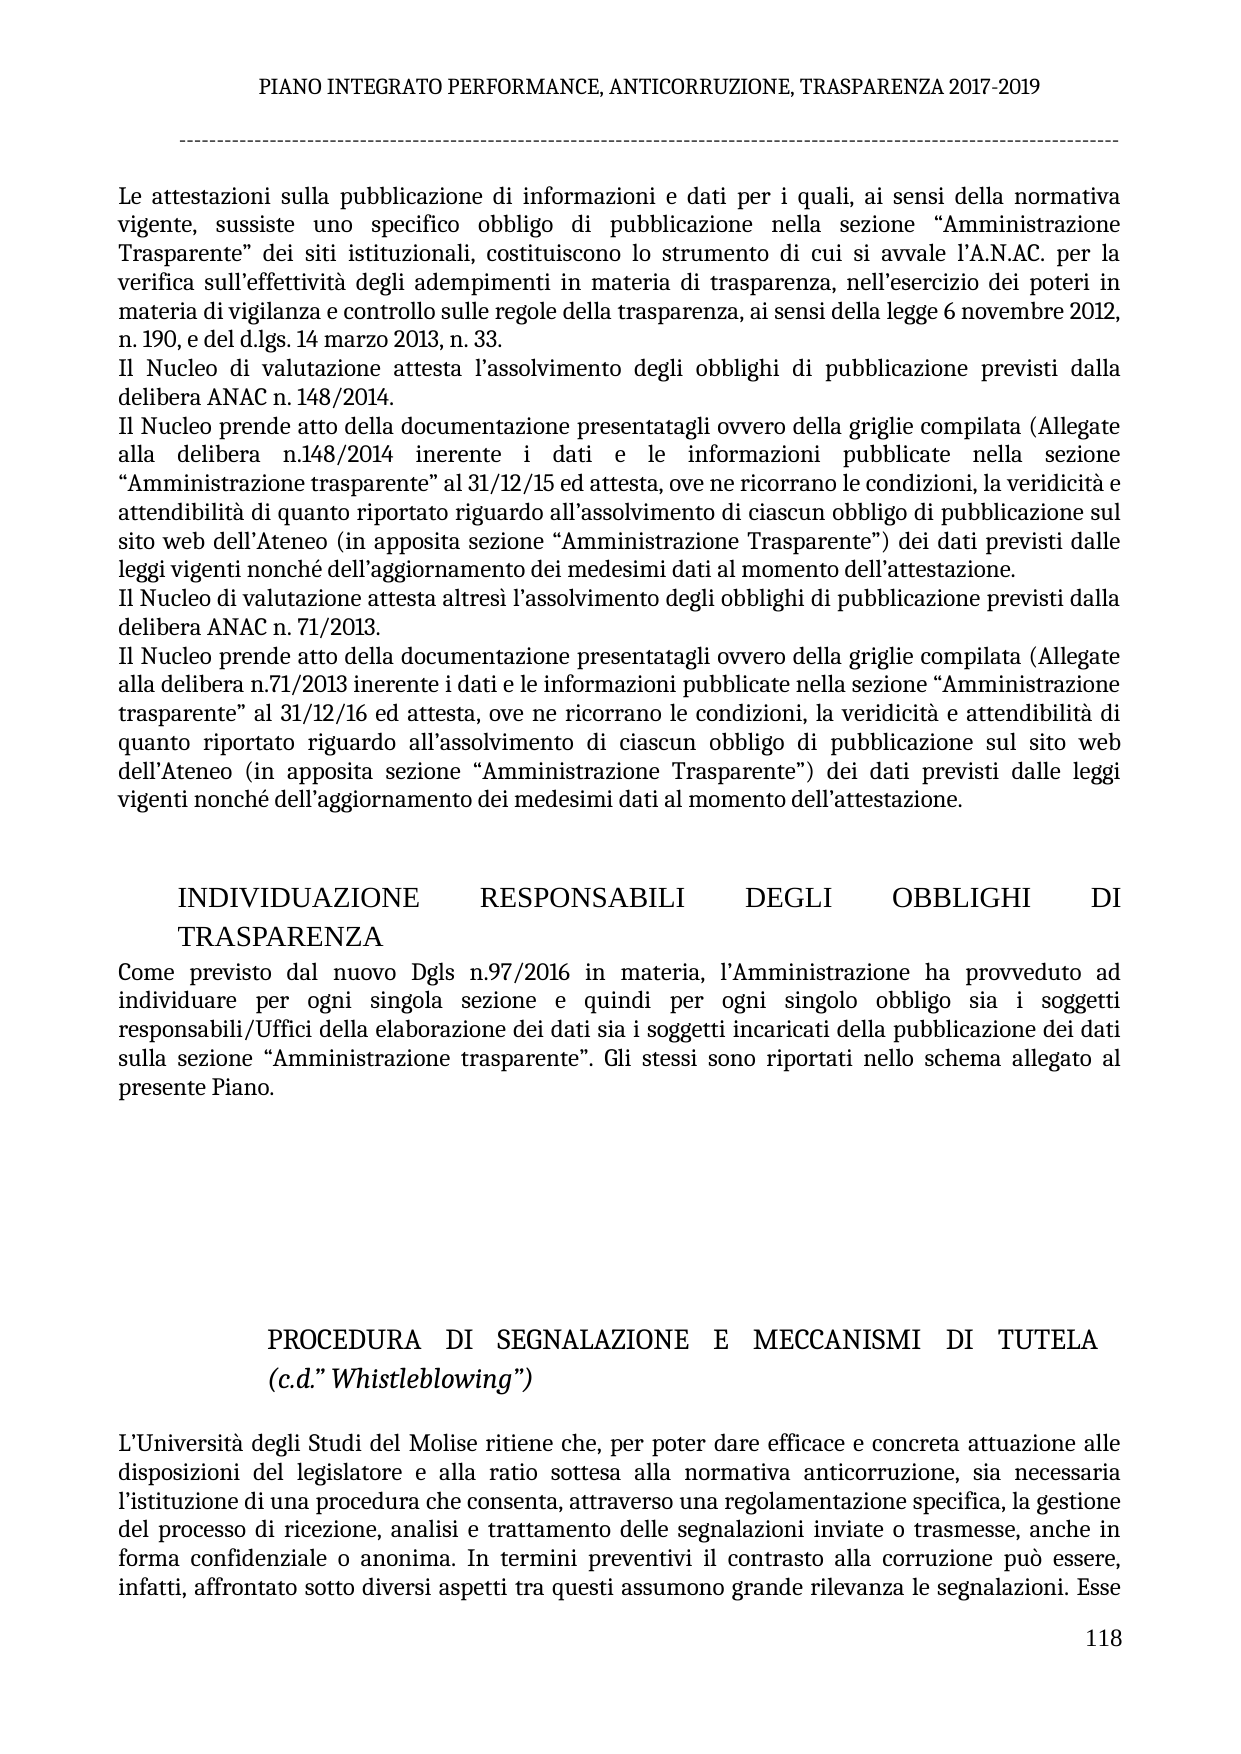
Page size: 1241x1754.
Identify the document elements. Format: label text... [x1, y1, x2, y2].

text Il Nucleo prende atto della documentazione presentatagli ovvero della griglie compilata (Allegate alla delibera n.71/2013 inerente i dati e le informazioni pubblicate nella sezione “Amministrazione trasparente” al 31/12/16 ed attesta, ove ne ricorrano le condizioni, la veridicità e attendibilità di quanto riportato riguardo all’assolvimento di ciascun obbligo di pubblicazione sul sito web dell’Ateneo (in apposita sezione “Amministrazione Trasparente”) dei dati previsti dalle leggi vigenti nonché dell’aggiornamento dei medesimi dati al momento dell’attestazione. [118, 642, 1122, 814]
text Il Nucleo di valutazione attesta altresì l’assolvimento degli obblighi di pubblicazione previsti dalla delibera ANAC n. 71/2013. [118, 584, 1122, 642]
subtitle PROCEDURA DI SEGNALAZIONE E MECCANISMI DI TUTELA (c.d.” Whistleblowing”) [267, 1323, 1122, 1395]
text Il Nucleo prende atto della documentazione presentatagli ovvero della griglie compilata (Allegate alla delibera n.148/2014 inerente i dati e le informazioni pubblicate nella sezione “Amministrazione trasparente” al 31/12/15 ed attesta, ove ne ricorrano le condizioni, la veridicità e attendibilità di quanto riportato riguardo all’assolvimento di ciascun obbligo di pubblicazione sul sito web dell’Ateneo (in apposita sezione “Amministrazione Trasparente”) dei dati previsti dalle leggi vigenti nonché dell’aggiornamento dei medesimi dati al momento dell’attestazione. [118, 412, 1122, 584]
subtitle INDIVIDUAZIONE RESPONSABILI DEGLI OBBLIGHI DI TRASPARENZA [177, 880, 1122, 952]
text Come previsto dal nuovo Dgls n.97/2016 in materia, l’Amministrazione ha provveduto ad individuare per ogni singola sezione e quindi per ogni singolo obbligo sia i soggetti responsabili/Uffici della elaborazione dei dati sia i soggetti incaricati della pubblicazione dei dati sulla sezione “Amministrazione trasparente”. Gli stessi sono riportati nello schema allegato al presente Piano. [118, 957, 1122, 1101]
text Il Nucleo di valutazione attesta l’assolvimento degli obblighi di pubblicazione previsti dalla delibera ANAC n. 148/2014. [118, 354, 1122, 412]
text L’Università degli Studi del Molise ritiene che, per poter dare efficace e concreta attuazione alle disposizioni del legislatore e alla ratio sottesa alla normativa anticorruzione, sia necessaria l’istituzione di una procedura che consenta, attraverso una regolamentazione specifica, la gestione del processo di ricezione, analisi e trattamento delle segnalazioni inviate o trasmesse, anche in forma confidenziale o anonima. In termini preventivi il contrasto alla corruzione può essere, infatti, affrontato sotto diversi aspetti tra questi assumono grande rilevanza le segnalazioni. Esse [118, 1429, 1122, 1602]
text Le attestazioni sulla pubblicazione di informazioni e dati per i quali, ai sensi della normativa vigente, sussiste uno specifico obbligo di pubblicazione nella sezione “Amministrazione Trasparente” dei siti istituzionali, costituiscono lo strumento di cui si avvale l’A.N.AC. per la verifica sull’effettività degli adempimenti in materia di trasparenza, nell’esercizio dei poteri in materia di vigilanza e controllo sulle regole della trasparenza, ai sensi della legge 6 novembre 2012, n. 190, e del d.lgs. 14 marzo 2013, n. 33. [118, 182, 1122, 354]
